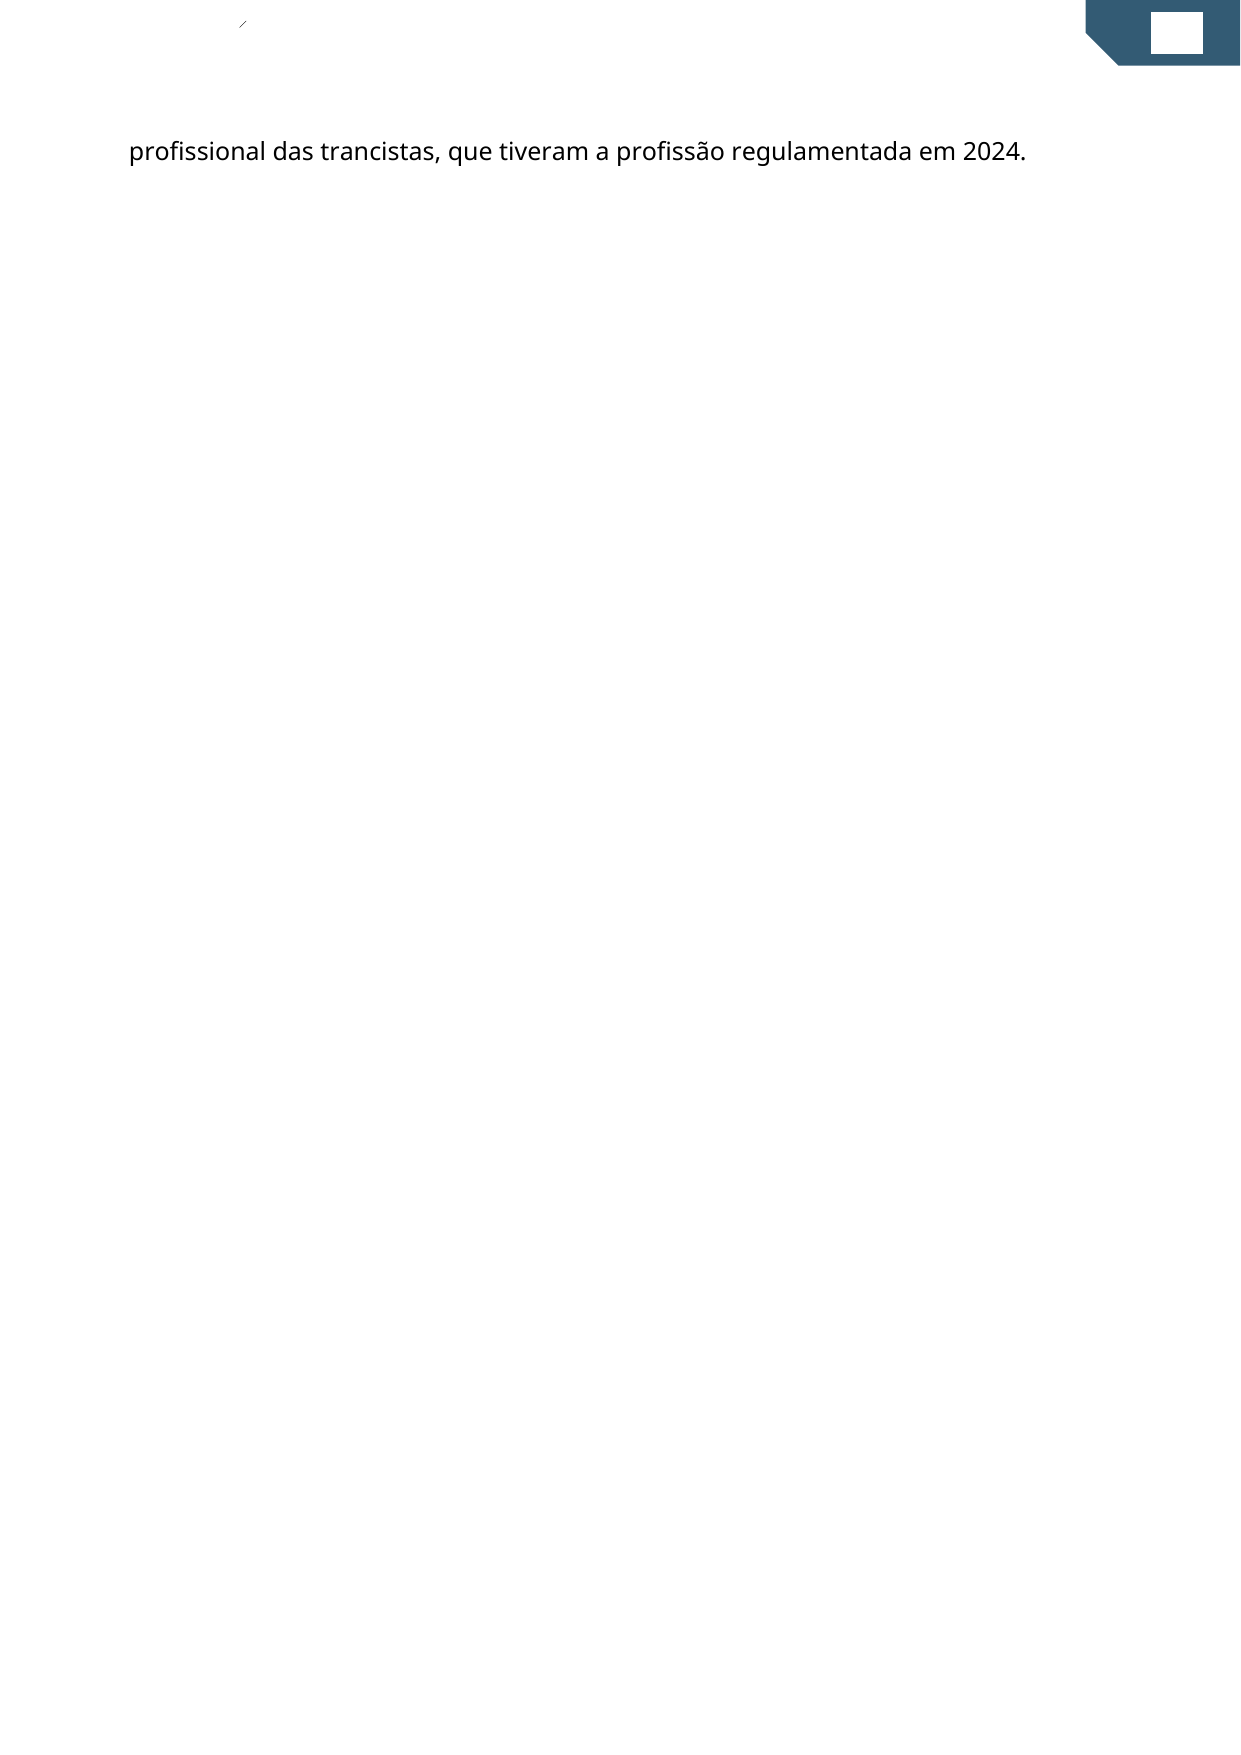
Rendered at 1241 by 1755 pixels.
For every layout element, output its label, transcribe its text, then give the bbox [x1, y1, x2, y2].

text profissional das trancistas, que tiveram a profissão regulamentada em 2024. [129, 134, 1121, 168]
